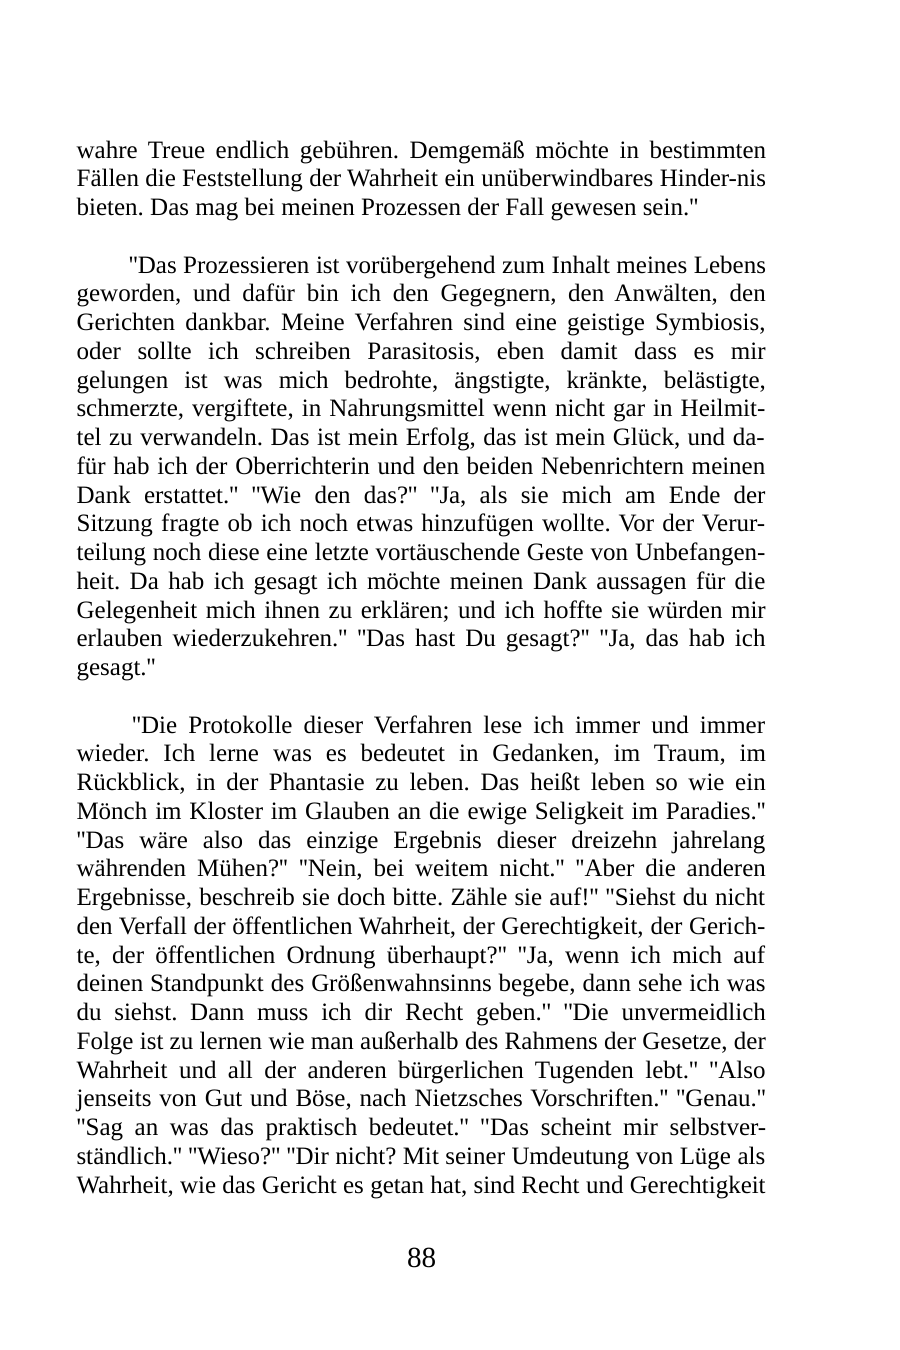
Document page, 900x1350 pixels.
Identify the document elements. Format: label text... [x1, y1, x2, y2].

text ''Die Protokolle dieser Verfahren lese ich immer und immer wieder. Ich lerne was es bedeutet in Gedanken, im Traum, im Rückblick, in der Phantasie zu leben. Das heißt leben so wie ein Mönch im Kloster im Glauben an die ewige Seligkeit im Paradies.'' ''Das wäre also das einzige Ergebnis dieser dreizehn jahrelang währenden Mühen?'' ''Nein, bei weitem nicht.'' ''Aber die anderen Ergebnisse, beschreib sie doch bitte. Zähle sie auf!'' ''Siehst du nicht den Verfall der öffentlichen Wahrheit, der Gerechtigkeit, der Gerich-te, der öffentlichen Ordnung überhaupt?'' ''Ja, wenn ich mich auf deinen Standpunkt des Größenwahnsinns begebe, dann sehe ich was du siehst. Dann muss ich dir Recht geben.'' ''Die unvermeidlich Folge ist zu lernen wie man außerhalb des Rahmens der Gesetze, der Wahrheit und all der anderen bürgerlichen Tugenden lebt.'' ''Also jenseits von Gut und Böse, nach Nietzsches Vorschriften.'' ''Genau.'' ''Sag an was das praktisch bedeutet.'' ''Das scheint mir selbstver-ständlich.'' ''Wieso?'' ''Dir nicht? Mit seiner Umdeutung von Lüge als Wahrheit, wie das Gericht es getan hat, sind Recht und Gerechtigkeit [76, 710, 766, 1198]
text ''Das Prozessieren ist vorübergehend zum Inhalt meines Lebens geworden, und dafür bin ich den Gegegnern, den Anwälten, den Gerichten dankbar. Meine Verfahren sind eine geistige Symbiosis, oder sollte ich schreiben Parasitosis, eben damit dass es mir gelungen ist was mich bedrohte, ängstigte, kränkte, belästigte, schmerzte, vergiftete, in Nahrungsmittel wenn nicht gar in Heilmit-tel zu verwandeln. Das ist mein Erfolg, das ist mein Glück, und da-für hab ich der Oberrichterin und den beiden Nebenrichtern meinen Dank erstattet.'' ''Wie den das?'' ''Ja, als sie mich am Ende der Sitzung fragte ob ich noch etwas hinzufügen wollte. Vor der Verur-teilung noch diese eine letzte vortäuschende Geste von Unbefangen-heit. Da hab ich gesagt ich möchte meinen Dank aussagen für die Gelegenheit mich ihnen zu erklären; und ich hoffte sie würden mir erlauben wiederzukehren.'' ''Das hast Du gesagt?'' ''Ja, das hab ich gesagt.'' [76, 250, 766, 681]
text wahre Treue endlich gebühren. Demgemäß möchte in bestimmten Fällen die Feststellung der Wahrheit ein unüberwindbares Hinder-nis bieten. Das mag bei meinen Prozessen der Fall gewesen sein.'' [76, 135, 766, 221]
